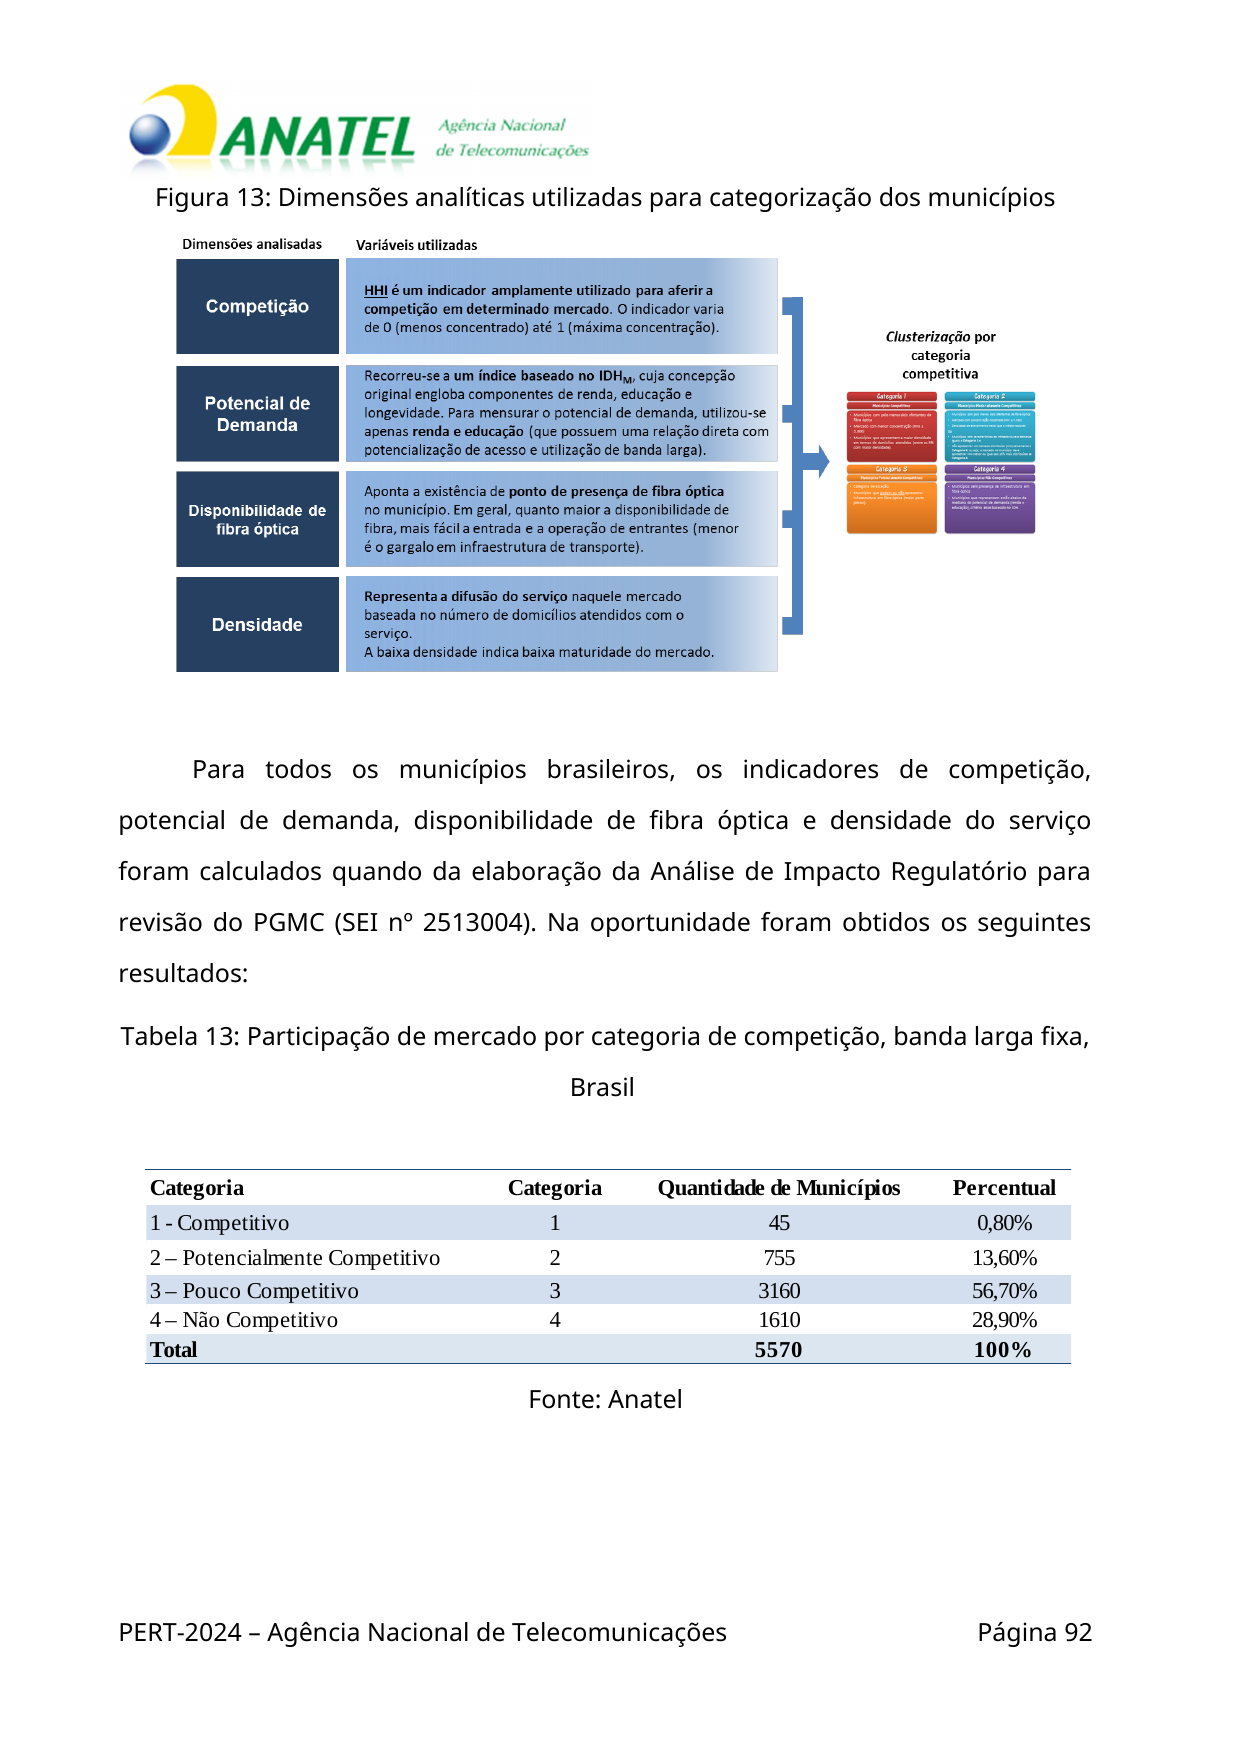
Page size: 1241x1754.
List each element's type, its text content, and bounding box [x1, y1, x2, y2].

text Para todos os municípios brasileiros, os indicadores de competição, potencial de demanda, disponibilidade de fibra óptica e densidade do serviço foram calculados quando da elaboração da Análise de Impacto Regulatório para revisão do PGMC (SEI nº 2513004). Na oportunidade foram obtidos os seguintes resultados: [118, 751, 1093, 989]
subtitle Figura 13: Dimensões analíticas utilizadas para categorização dos municípios [118, 179, 1093, 213]
text Fonte: Anatel [118, 1382, 1093, 1416]
subtitle Tabela 13: Participação de mercado por categoria de competição, banda larga fixa, Brasil [118, 1019, 1093, 1104]
